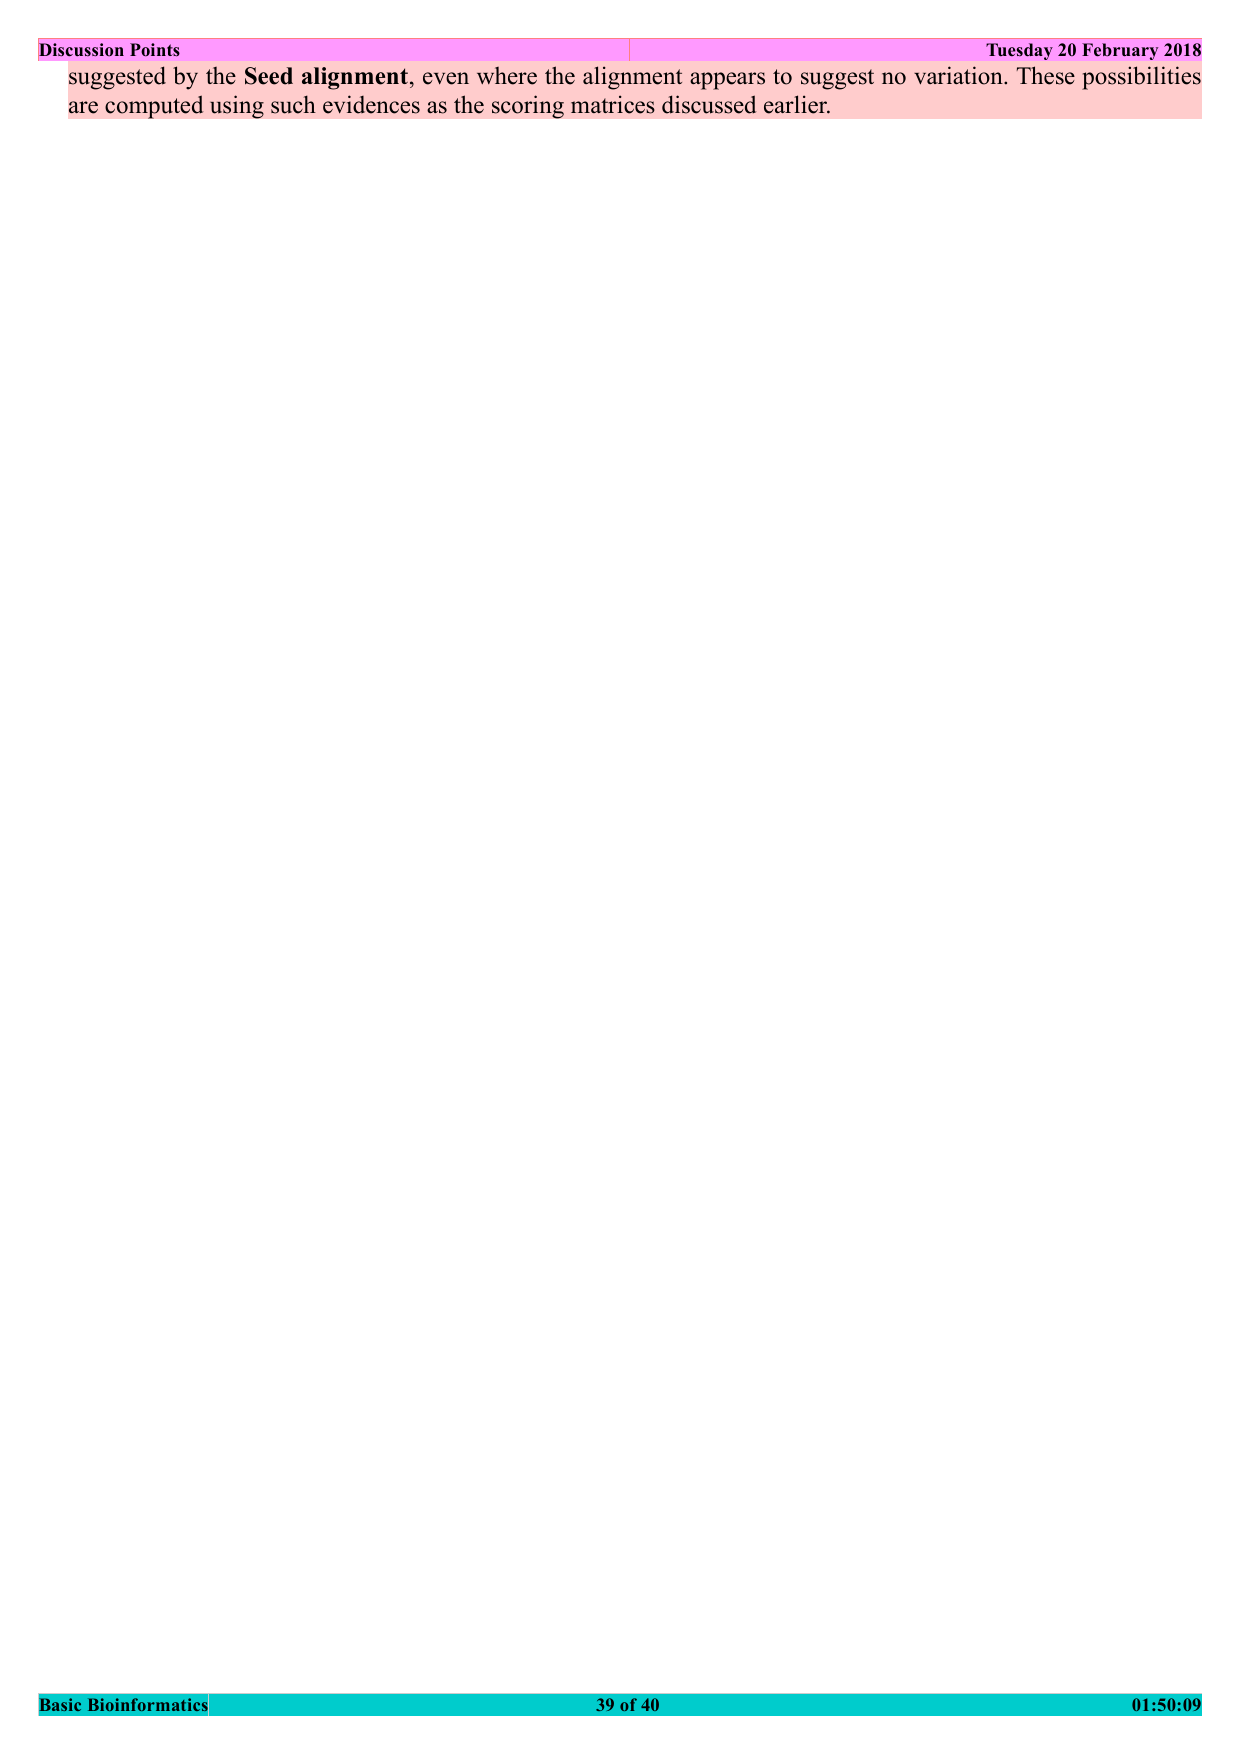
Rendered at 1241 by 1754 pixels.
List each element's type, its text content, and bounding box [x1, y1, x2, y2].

text suggested by the Seed alignment, even where the alignment appears to suggest no variation. These possibilities are computed using such evidences as the scoring matrices discussed earlier. [68, 61, 1202, 119]
